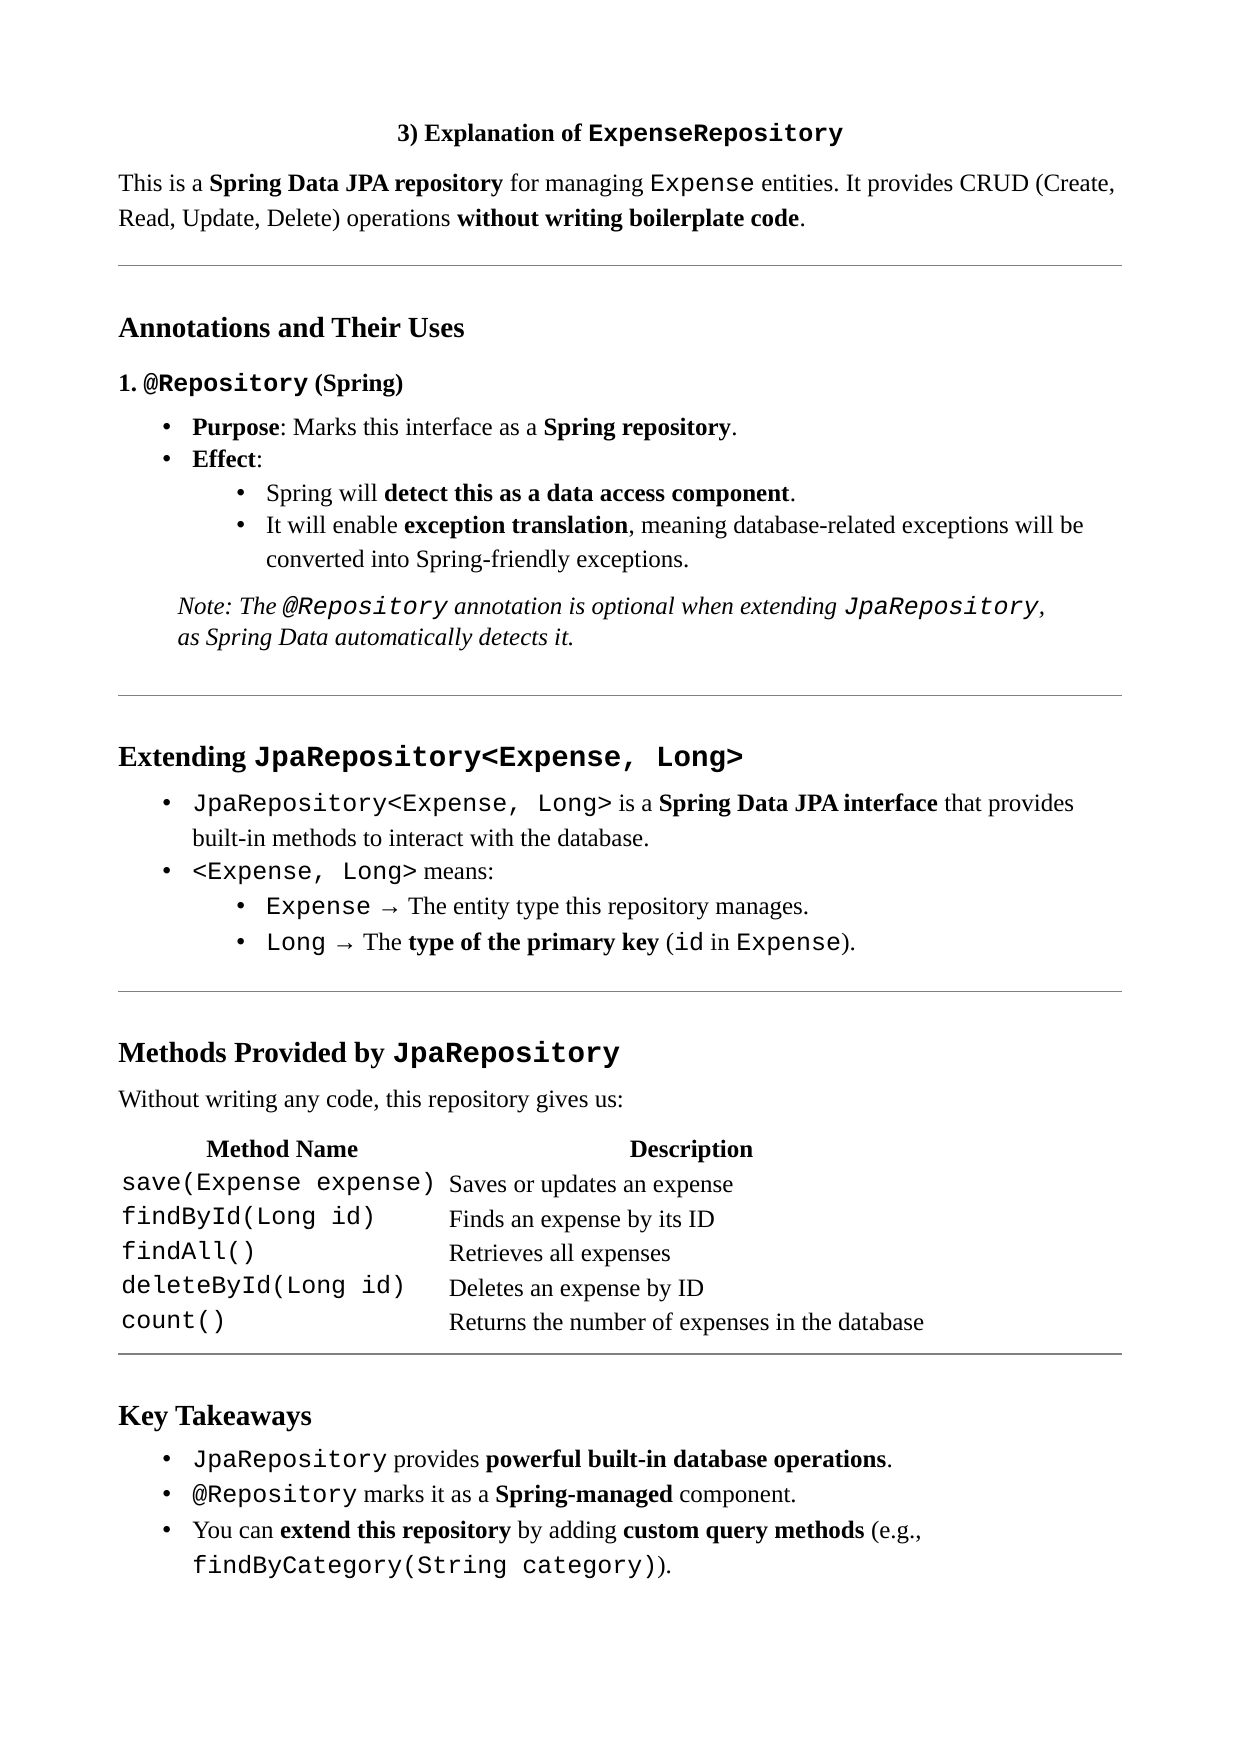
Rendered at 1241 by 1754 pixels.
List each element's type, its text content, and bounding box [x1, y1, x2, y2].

table_cell findAll() [118, 1235, 446, 1270]
subtitle Extending JpaRepository<Expense, Long> [118, 739, 1122, 775]
list JpaRepository<Expense, Long> is a Spring Data JPA interface that provides built-in methods to interact with the database. [162, 788, 1122, 852]
list Long → The type of the primary key (id in Expense). [236, 927, 1122, 957]
text Without writing any code, this repository gives us: [118, 1084, 1122, 1113]
table_cell Deletes an expense by ID [446, 1270, 937, 1304]
list Spring will detect this as a data access component. [236, 478, 1122, 506]
table_cell Finds an expense by its ID [446, 1201, 937, 1235]
list It will enable exception translation, meaning database-related exceptions will be converted into Spring-friendly exceptions. [236, 511, 1122, 572]
list Effect: [162, 444, 1122, 473]
table_cell save(Expense expense) [118, 1166, 446, 1201]
text 3) Explanation of ExpenseRepository [118, 118, 1122, 149]
table_header Description [446, 1132, 937, 1166]
table_cell Retrieves all expenses [446, 1235, 937, 1270]
table_cell deleteById(Long id) [118, 1270, 446, 1304]
list <Expense, Long> means: [162, 856, 1122, 887]
list JpaRepository provides powerful built-in database operations. [162, 1444, 1122, 1475]
table_cell Returns the number of expenses in the database [446, 1305, 937, 1339]
list You can extend this repository by adding custom query methods (e.g., findByCategory(String category)). [162, 1515, 1122, 1581]
list Purpose: Marks this interface as a Spring repository. [162, 412, 1122, 440]
table_cell Saves or updates an expense [446, 1166, 937, 1201]
subtitle Key Takeaways [118, 1398, 1122, 1432]
subtitle 1. @Repository (Spring) [118, 368, 1122, 399]
table_header Method Name [118, 1132, 446, 1166]
list Expense → The entity type this repository manages. [236, 891, 1122, 922]
list @Repository marks it as a Spring-managed component. [162, 1479, 1122, 1510]
table_cell count() [118, 1305, 446, 1339]
text Note: The @Repository annotation is optional when extending JpaRepository, as Spring Data automatically detects it. [177, 591, 1063, 651]
subtitle Annotations and Their Uses [118, 310, 1122, 343]
text This is a Spring Data JPA repository for managing Expense entities. It provides CRUD (Create, Read, Update, Delete) operations without writing boilerplate code. [118, 168, 1122, 232]
table_cell findById(Long id) [118, 1201, 446, 1235]
subtitle Methods Provided by JpaRepository [118, 1036, 1122, 1072]
